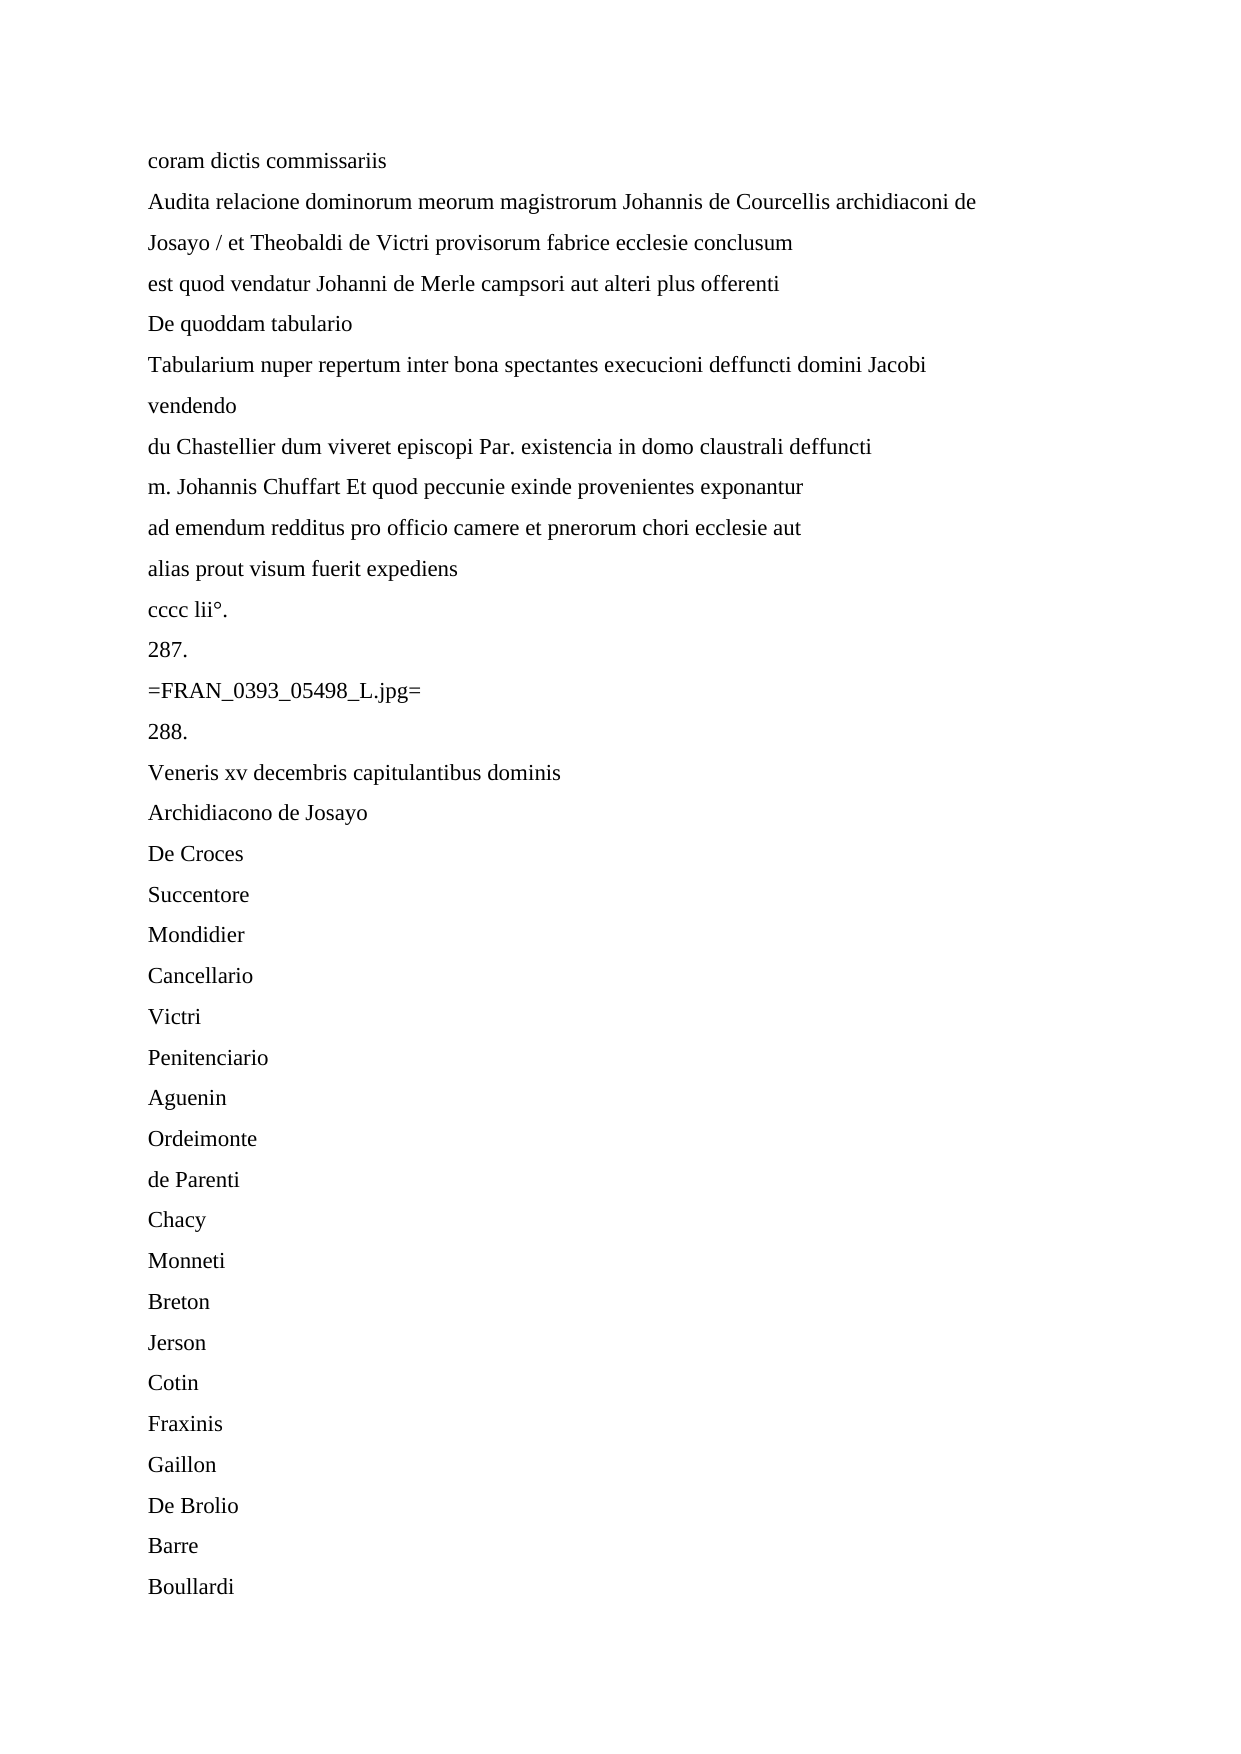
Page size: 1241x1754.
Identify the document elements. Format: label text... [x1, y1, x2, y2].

text Mondidier [148, 921, 1093, 948]
text vendendo [148, 392, 1093, 418]
text De Croces [148, 840, 1093, 866]
text du Chastellier dum viveret episcopi Par. existencia in domo claustrali deffuncti [148, 433, 1093, 459]
text coram dictis commissariis [148, 148, 1093, 174]
text Cancellario [148, 962, 1093, 988]
text Monneti [148, 1247, 1093, 1274]
text Cotin [148, 1369, 1093, 1396]
text cccc lii°. [148, 596, 1093, 622]
text De quoddam tabulario [148, 311, 1093, 337]
text Penitenciario [148, 1044, 1093, 1070]
text alias prout visum fuerit expediens [148, 555, 1093, 581]
text m. Johannis Chuffart Et quod peccunie exinde provenientes exponantur [148, 473, 1093, 500]
text Fraxinis [148, 1410, 1093, 1437]
text Josayo / et Theobaldi de Victri provisorum fabrice ecclesie conclusum [148, 229, 1093, 255]
text Barre [148, 1532, 1093, 1559]
text Boullardi [148, 1573, 1093, 1599]
text =FRAN_0393_05498_L.jpg= [148, 677, 1093, 703]
text Aguenin [148, 1084, 1093, 1111]
text Succentore [148, 881, 1093, 907]
text Breton [148, 1288, 1093, 1314]
text Archidiacono de Josayo [148, 799, 1093, 826]
text 288. [148, 718, 1093, 744]
text De Brolio [148, 1492, 1093, 1518]
text est quod vendatur Johanni de Merle campsori aut alteri plus offerenti [148, 270, 1093, 296]
text Victri [148, 1003, 1093, 1029]
text Ordeimonte [148, 1125, 1093, 1151]
text Veneris xv decembris capitulantibus dominis [148, 758, 1093, 785]
text de Parenti [148, 1166, 1093, 1192]
text Jerson [148, 1329, 1093, 1355]
text Gaillon [148, 1451, 1093, 1477]
text 287. [148, 636, 1093, 663]
text Chacy [148, 1207, 1093, 1233]
text Tabularium nuper repertum inter bona spectantes execucioni deffuncti domini Jacobi [148, 351, 1093, 378]
text ad emendum redditus pro officio camere et pnerorum chori ecclesie aut [148, 514, 1093, 541]
text Audita relacione dominorum meorum magistrorum Johannis de Courcellis archidiaconi de [148, 188, 1093, 215]
